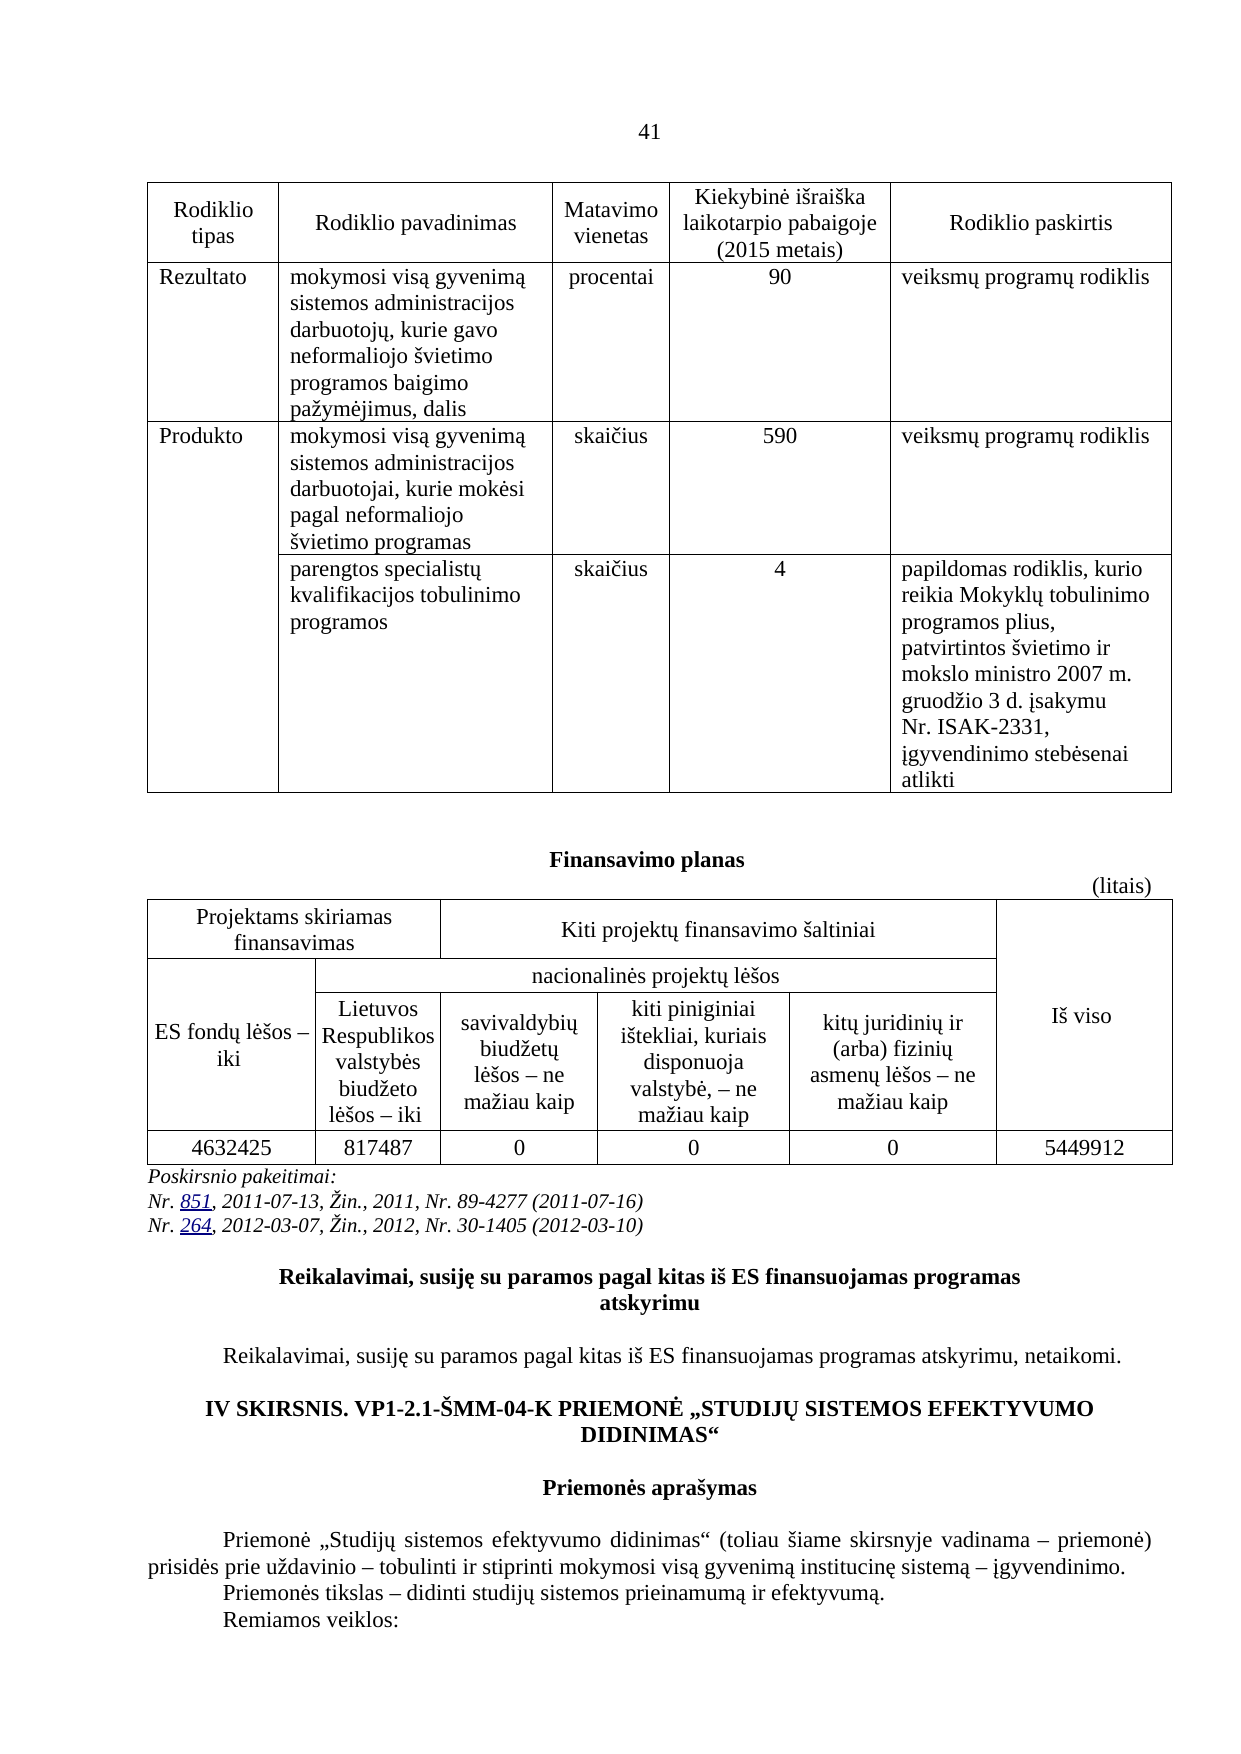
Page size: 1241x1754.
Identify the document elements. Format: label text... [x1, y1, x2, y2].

subtitle IV SKIRSNIS. VP1-2.1-ŠMM-04-K PRIEMONĖ „STUDIJŲ SISTEMOS EFEKTYVUMO DIDINIMAS“ [148, 1395, 1152, 1447]
subtitle Priemonės aprašymas [148, 1474, 1152, 1500]
table_cell mokymosi visą gyvenimą sistemos administracijos darbuotojų, kurie gavo neformaliojo švietimo programos baigimo pažymėjimus, dalis [279, 263, 552, 421]
table_cell kitų juridinių ir (arba) fizinių asmenų lėšos – ne mažiau kaip [790, 993, 996, 1130]
table_header Iš viso [997, 900, 1172, 1130]
text Priemonė „Studijų sistemos efektyvumo didinimas“ (toliau šiame skirsnyje vadinama – priemonė) prisidės prie uždavinio – tobulinti ir stiprinti mokymosi visą gyvenimą institucinę sistemą – įgyvendinimo. [148, 1527, 1152, 1579]
table_cell veiksmų programų rodiklis [891, 422, 1171, 554]
table_cell mokymosi visą gyvenimą sistemos administracijos darbuotojai, kurie mokėsi pagal neformaliojo švietimo programas [279, 422, 552, 554]
table_cell Lietuvos Respublikos valstybės biudžeto lėšos – iki [316, 993, 440, 1130]
table_header Rodiklio tipas [148, 183, 278, 262]
table_header Matavimo vienetas [553, 183, 669, 262]
table_cell skaičius [553, 555, 669, 792]
table_cell 4 [670, 555, 890, 792]
table_cell 0 [441, 1131, 597, 1163]
table_cell Rezultato [148, 263, 278, 421]
table_cell Produkto [148, 422, 278, 792]
table_cell skaičius [553, 422, 669, 554]
table_cell ES fondų lėšos – iki [148, 959, 315, 1130]
text Priemonės tikslas – didinti studijų sistemos prieinamumą ir efektyvumą. [148, 1579, 1152, 1606]
table_cell 5449912 [997, 1131, 1172, 1163]
table_cell 90 [670, 263, 890, 421]
table_cell 590 [670, 422, 890, 554]
text Poskirsnio pakeitimai: [148, 1165, 1152, 1188]
text Finansavimo planas [148, 846, 1152, 872]
table_cell veiksmų programų rodiklis [891, 263, 1171, 421]
table_cell savivaldybių biudžetų lėšos – ne mažiau kaip [441, 993, 597, 1130]
table_header Rodiklio pavadinimas [279, 183, 552, 262]
table_cell 4632425 [148, 1131, 315, 1163]
table_cell kiti piniginiai ištekliai, kuriais disponuoja valstybė, – ne mažiau kaip [598, 993, 789, 1130]
table_cell nacionalinės projektų lėšos [316, 959, 996, 992]
table_header Rodiklio paskirtis [891, 183, 1171, 262]
text Reikalavimai, susiję su paramos pagal kitas iš ES finansuojamas programas atskyrimu, netaikomi. [148, 1342, 1152, 1368]
text Nr. 264, 2012-03-07, Žin., 2012, Nr. 30-1405 (2012-03-10) [148, 1213, 1152, 1237]
table_cell 817487 [316, 1131, 440, 1163]
table_cell parengtos specialistų kvalifikacijos tobulinimo programos [279, 555, 552, 792]
text Reikalavimai, susiję su paramos pagal kitas iš ES finansuojamas programas atskyrimu [148, 1263, 1152, 1316]
table_cell procentai [553, 263, 669, 421]
table_cell 0 [598, 1131, 789, 1163]
text Nr. 851, 2011-07-13, Žin., 2011, Nr. 89-4277 (2011-07-16) [148, 1188, 1152, 1213]
table_cell 0 [790, 1131, 996, 1163]
table_cell papildomas rodiklis, kurio reikia Mokyklų tobulinimo programos plius, patvirtintos švietimo ir mokslo ministro 2007 m. gruodžio 3 d. įsakymu Nr. ISAK-2331, įgyvendinimo stebėsenai atlikti [891, 555, 1171, 792]
text (litais) [148, 872, 1152, 899]
table_header Kiekybinė išraiška laikotarpio pabaigoje (2015 metais) [670, 183, 890, 262]
table_header Kiti projektų finansavimo šaltiniai [441, 900, 996, 958]
table_header Projektams skiriamas finansavimas [148, 900, 440, 958]
text Remiamos veiklos: [148, 1606, 1152, 1632]
